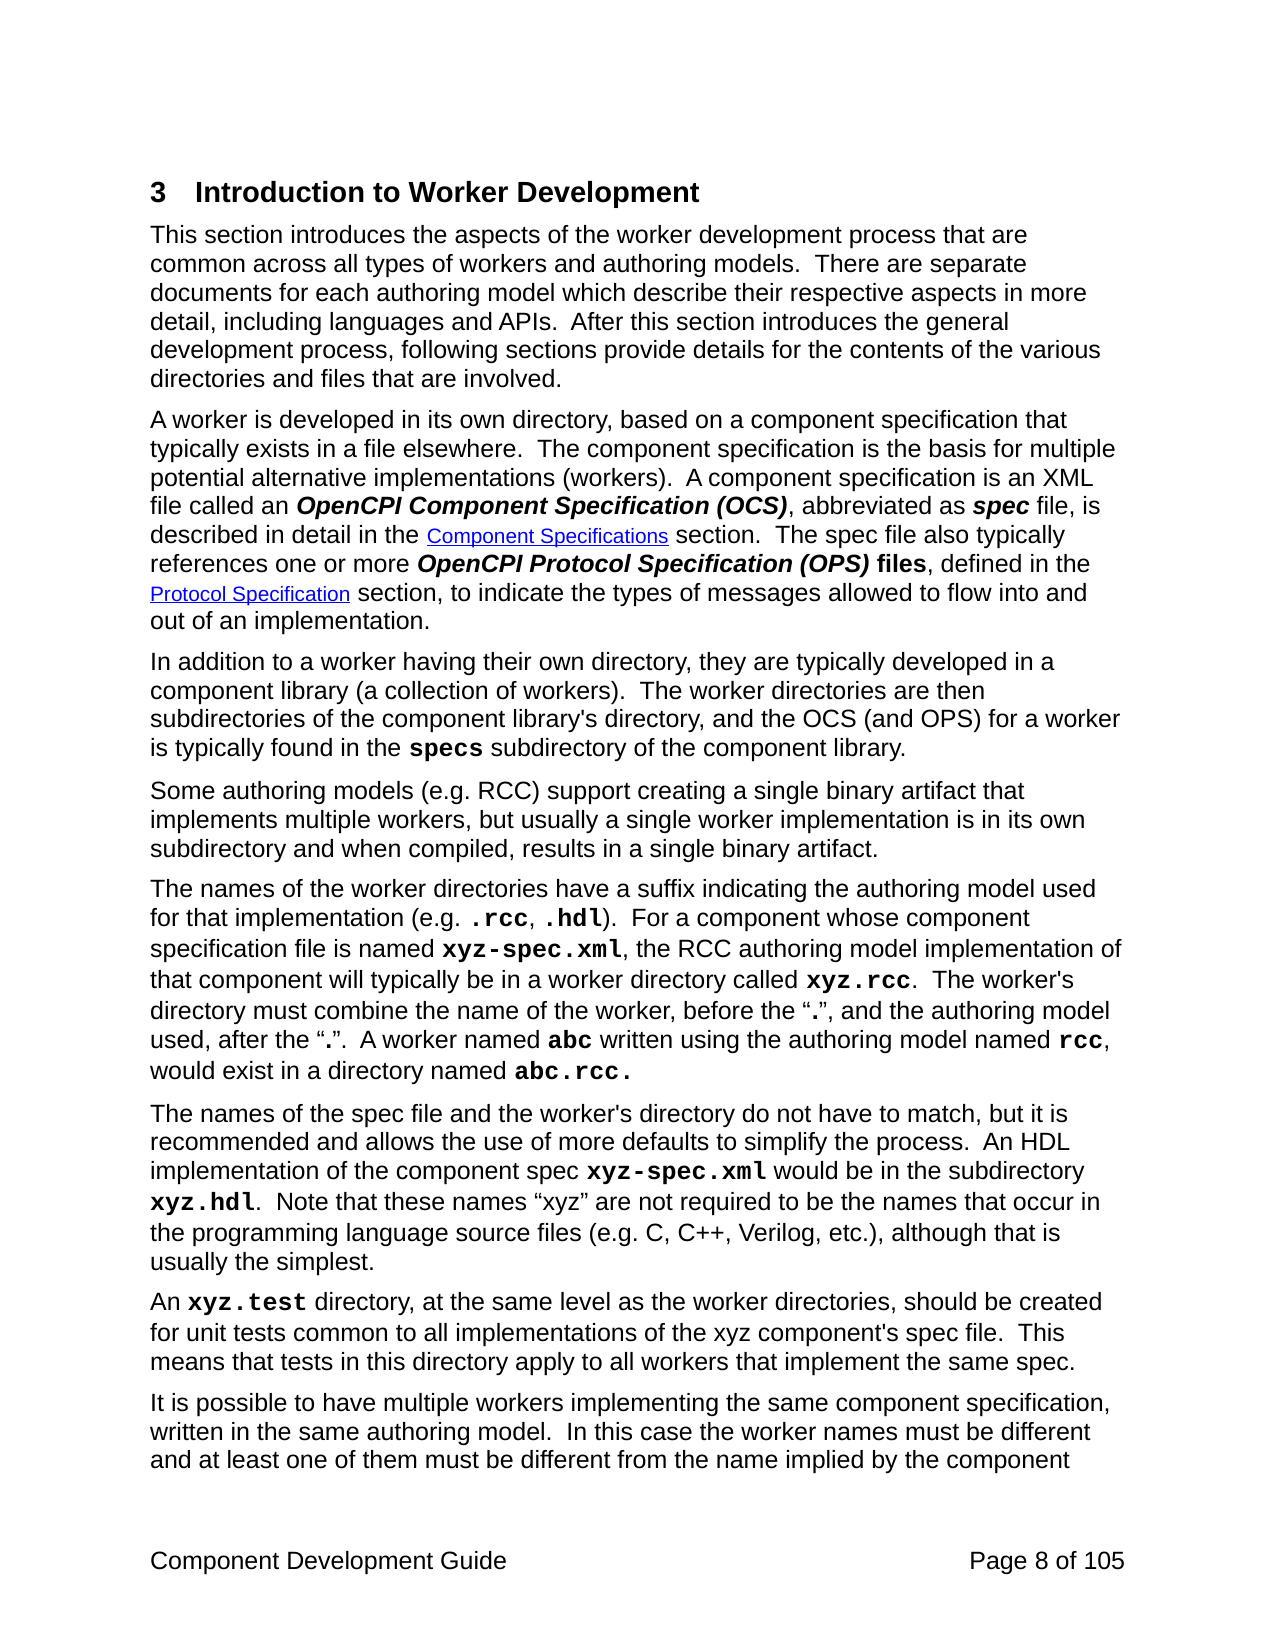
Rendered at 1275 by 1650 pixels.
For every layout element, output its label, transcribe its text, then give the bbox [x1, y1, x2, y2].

text The names of the spec file and the worker's directory do not have to match, but it is recommended and allows the use of more defaults to simplify the process. An HDL implementation of the component spec xyz-spec.xml would be in the subdirectory xyz.hdl. Note that these names “xyz” are not required to be the names that occur in the programming language source files (e.g. C, C++, Verilog, etc.), although that is usually the simplest. [150, 1098, 1125, 1275]
subtitle Introduction to Worker Development [150, 175, 1125, 208]
text Some authoring models (e.g. RCC) support creating a single binary artifact that implements multiple workers, but usually a single worker implementation is in its own subdirectory and when compiled, results in a single binary artifact. [150, 776, 1125, 862]
text An xyz.test directory, at the same level as the worker directories, should be created for unit tests common to all implementations of the xyz component's spec file. This means that tests in this directory apply to all workers that implement the same spec. [150, 1287, 1125, 1376]
text In addition to a worker having their own directory, they are typically developed in a component library (a collection of workers). The worker directories are then subdirectories of the component library's directory, and the OCS (and OPS) for a worker is typically found in the specs subdirectory of the component library. [150, 647, 1125, 764]
text A worker is developed in its own directory, based on a component specification that typically exists in a file elsewhere. The component specification is the basis for multiple potential alternative implementations (workers). A component specification is an XML file called an OpenCPI Component Specification (OCS), abbreviated as spec file, is described in detail in the Component Specifications section. The spec file also typically references one or more OpenCPI Protocol Specification (OPS) files, defined in the Protocol Specification section, to indicate the types of messages allowed to flow into and out of an implementation. [150, 405, 1125, 635]
text This section introduces the aspects of the worker development process that are common across all types of workers and authoring models. There are separate documents for each authoring model which describe their respective aspects in more detail, including languages and APIs. After this section introduces the general development process, following sections provide details for the contents of the various directories and files that are involved. [150, 221, 1125, 393]
text The names of the worker directories have a suffix indicating the authoring model used for that implementation (e.g. .rcc, .hdl). For a component whose component specification file is named xyz-spec.xml, the RCC authoring model implementation of that component will typically be in a worker directory called xyz.rcc. The worker's directory must combine the name of the worker, before the “.”, and the authoring model used, after the “.”. A worker named abc written using the authoring model named rcc, would exist in a directory named abc.rcc. [150, 874, 1125, 1087]
text It is possible to have multiple workers implementing the same component specification, written in the same authoring model. In this case the worker names must be different and at least one of them must be different from the name implied by the component [150, 1388, 1125, 1474]
